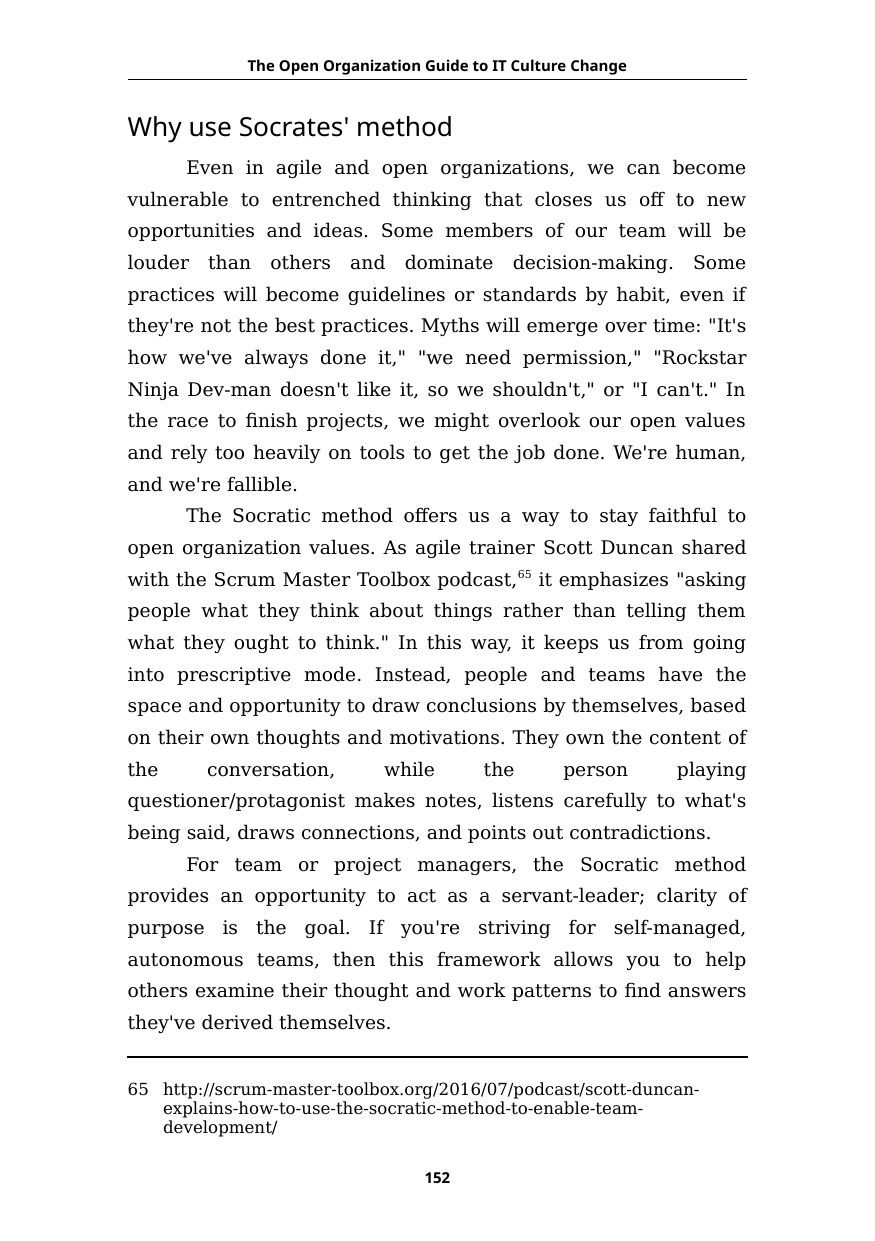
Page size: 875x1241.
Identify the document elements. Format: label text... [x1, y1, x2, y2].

text Even in agile and open organizations, we can become vulnerable to entrenched thinking that closes us off to new opportunities and ideas. Some members of our team will be louder than others and dominate decision-making. Some practices will become guidelines or standards by habit, even if they're not the best practices. Myths will emerge over time: "It's how we've always done it," "we need permission," "Rockstar Ninja Dev-man doesn't like it, so we shouldn't," or "I can't." In the race to finish projects, we might overlook our open values and rely too heavily on tools to get the job done. We're human, and we're fallible. [127, 157, 747, 496]
text http://scrum-master-toolbox.org/2016/07/podcast/scott-duncan-explains-how-to-use-the-socratic-method-to-enable-team-development/ [127, 1079, 747, 1138]
text For team or project managers, the Socratic method provides an opportunity to act as a servant-leader; clarity of purpose is the goal. If you're striving for self-managed, autonomous teams, then this framework allows you to help others examine their thought and work patterns to find answers they've derived themselves. [127, 854, 747, 1034]
subtitle Why use Socrates' method [127, 109, 747, 144]
text The Socratic method offers us a way to stay faithful to open organization values. As agile trainer Scott Duncan shared with the Scrum Master Toolbox podcast, it emphasizes "asking people what they think about things rather than telling them what they ought to think." In this way, it keeps us from going into prescriptive mode. Instead, people and teams have the space and opportunity to draw conclusions by themselves, based on their own thoughts and motivations. They own the content of the conversation, while the person playing questioner/protagonist makes notes, listens carefully to what's being said, draws connections, and points out contradictions. [127, 505, 747, 844]
